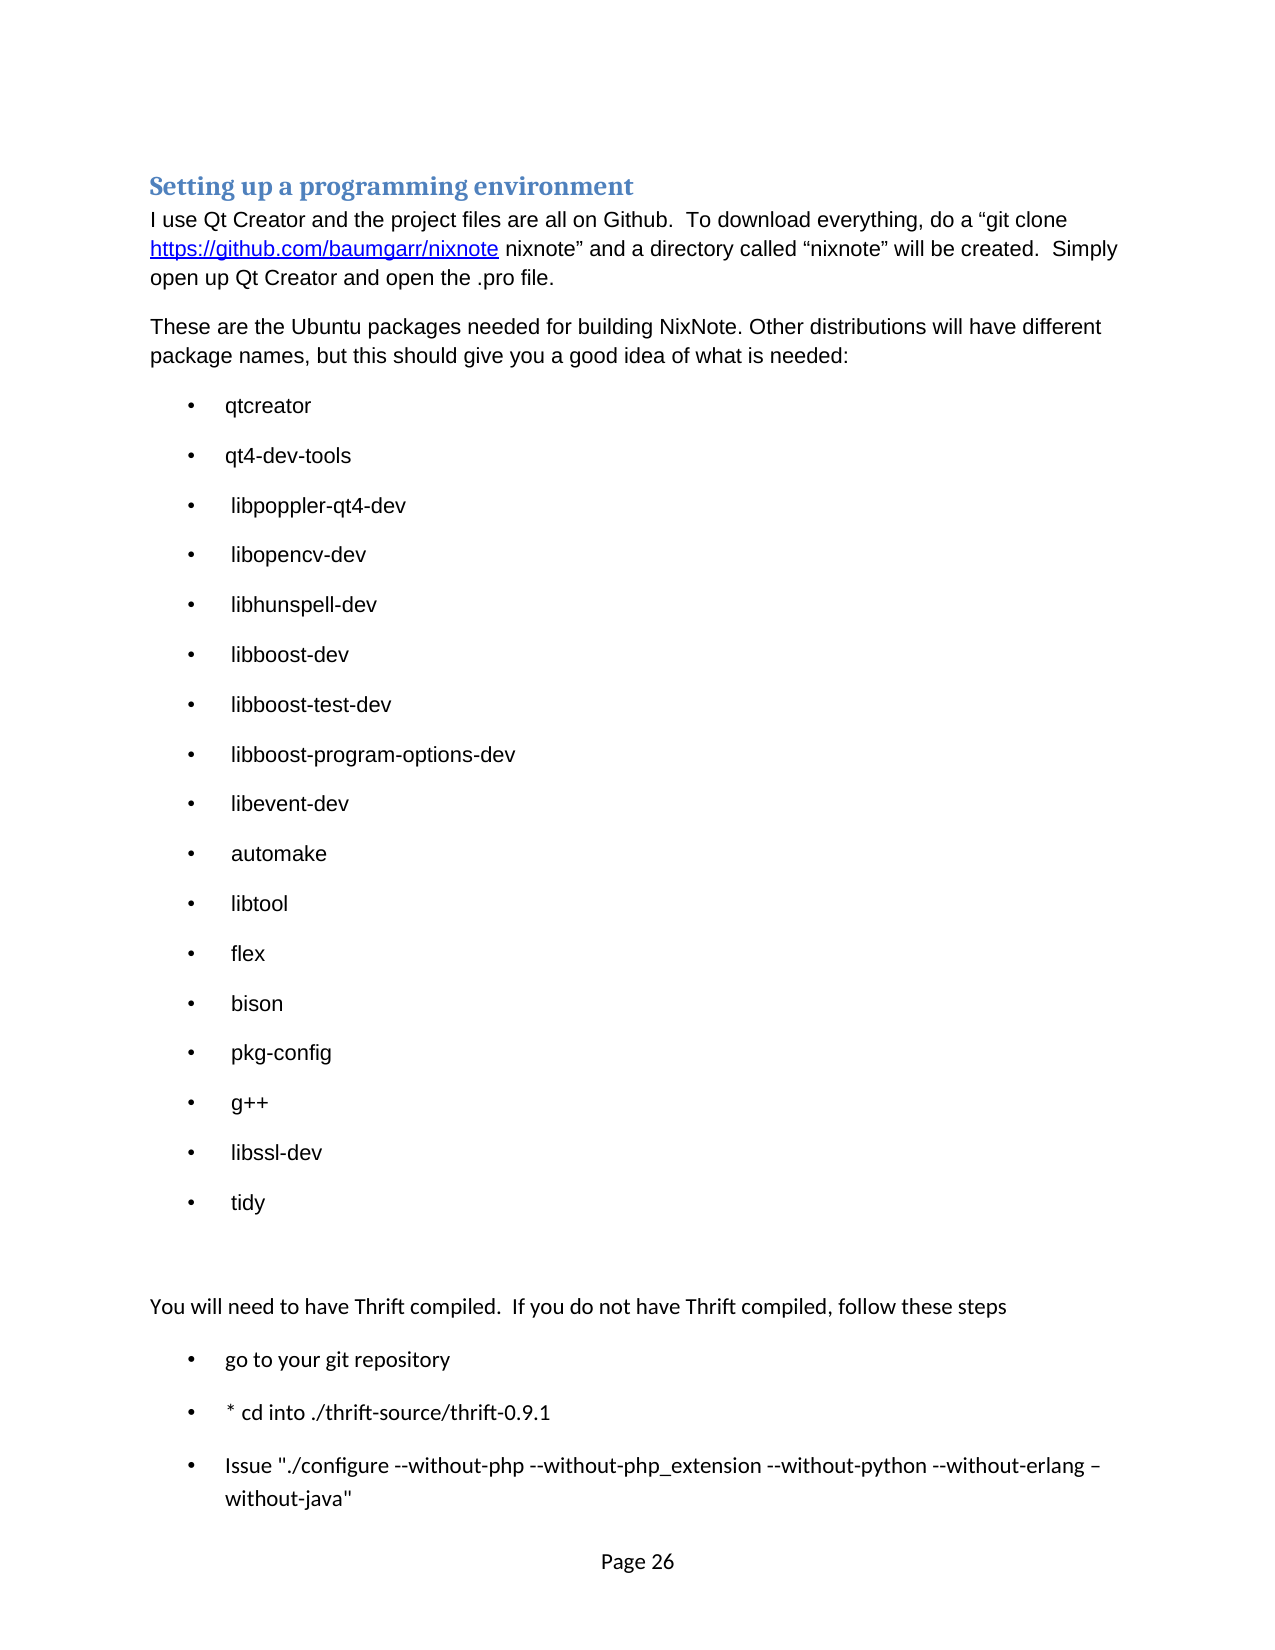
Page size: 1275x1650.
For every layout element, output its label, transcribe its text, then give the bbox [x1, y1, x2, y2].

list automake [187, 841, 1125, 866]
list libboost-test-dev [187, 692, 1125, 717]
text You will need to have Thrift compiled. If you do not have Thrift compiled, follow these steps [150, 1292, 1125, 1321]
list libhunspell-dev [187, 592, 1125, 617]
list bison [187, 991, 1125, 1016]
list libopencv-dev [187, 542, 1125, 568]
list qt4-dev-tools [187, 443, 1125, 468]
list go to your git repository [187, 1346, 1125, 1373]
list flex [187, 941, 1125, 966]
list qtcreator [187, 393, 1125, 418]
list libtool [187, 891, 1125, 916]
list tidy [187, 1190, 1125, 1215]
list libevent-dev [187, 791, 1125, 817]
text These are the Ubuntu packages needed for building NixNote. Other distributions will have different package names, but this should give you a good idea of what is needed: [150, 314, 1125, 368]
list g++ [187, 1090, 1125, 1115]
list libssl-dev [187, 1140, 1125, 1165]
list pkg-config [187, 1040, 1125, 1066]
list libboost-program-options-dev [187, 742, 1125, 767]
list libpoppler-qt4-dev [187, 493, 1125, 518]
subtitle Setting up a programming environment [150, 171, 1125, 202]
list Issue "./configure --without-php --without-php_extension --without-python --without-erlang –without-java" [187, 1452, 1125, 1512]
text I use Qt Creator and the project files are all on Github. To download everything, do a “git clone https://github.com/baumgarr/nixnote nixnote” and a directory called “nixnote” will be created. Simply open up Qt Creator and open the .pro file. [150, 207, 1125, 290]
list libboost-dev [187, 642, 1125, 667]
list * cd into ./thrift-source/thrift-0.9.1 [187, 1398, 1125, 1427]
